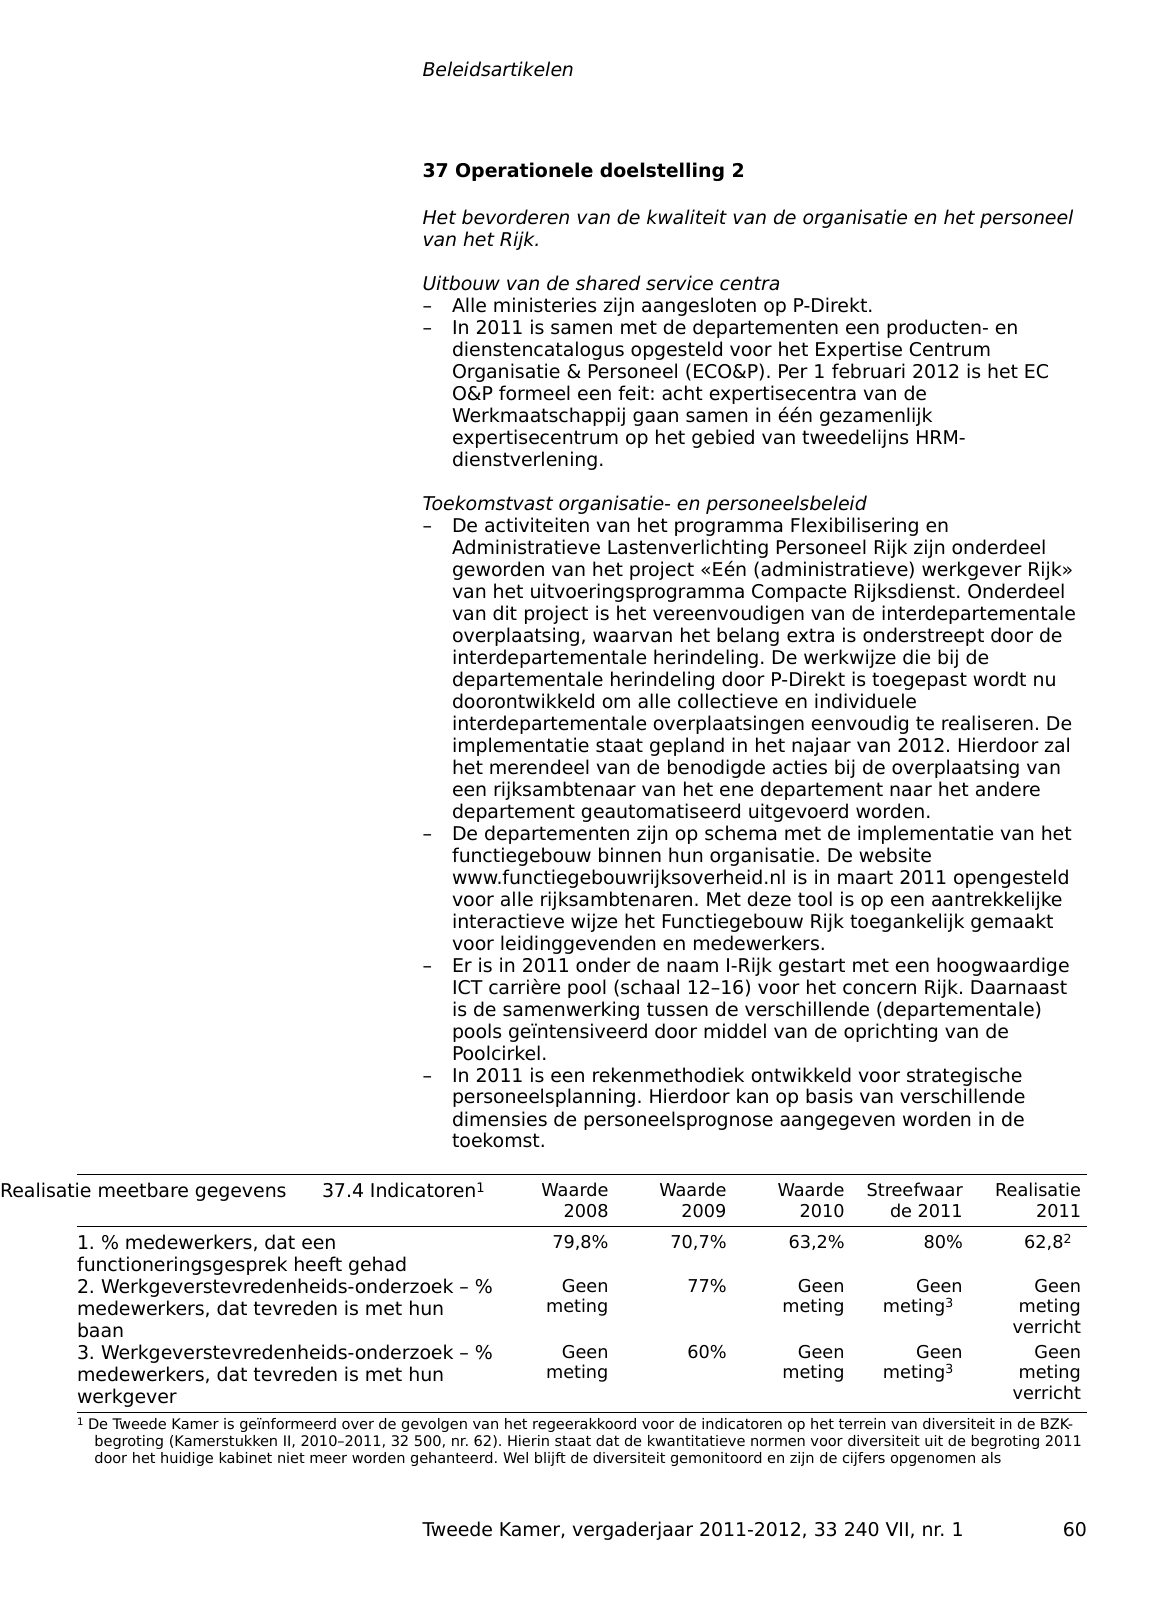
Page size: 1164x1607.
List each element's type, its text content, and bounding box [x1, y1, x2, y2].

table_cell 77% [614, 1276, 732, 1342]
table_cell Geen meting verricht [969, 1276, 1087, 1342]
table_cell Geen meting [732, 1276, 850, 1342]
table_cell 2. Werkgeverstevredenheids-onderzoek – % medewerkers, dat tevreden is met hun baan [77, 1276, 496, 1342]
text – In 2011 is een rekenmethodiek ontwikkeld voor strategische personeelsplanning. Hierdoor kan op basis van verschillende dimensies de personeelsprognose aangegeven worden in de toekomst. [422, 1064, 1087, 1152]
table_cell 79,8% [496, 1227, 614, 1276]
table_cell Geen meting [732, 1342, 850, 1412]
text – Alle ministeries zijn aangesloten op P-Direkt. [422, 295, 1087, 317]
table_cell 60% [614, 1342, 732, 1412]
table_cell Geen meting [496, 1276, 614, 1342]
table_header Realisatie 2011 [969, 1175, 1087, 1226]
subtitle Toekomstvast organisatie- en personeelsbeleid [422, 493, 1087, 515]
table_cell Geen meting verricht [969, 1342, 1087, 1412]
table_cell Geen meting [496, 1342, 614, 1412]
text – De activiteiten van het programma Flexibilisering en Administratieve Lastenverlichting Personeel Rijk zijn onderdeel geworden van het project «Eén (administratieve) werkgever Rijk» van het uitvoeringsprogramma Compacte Rijksdienst. Onderdeel van dit project is het vereenvoudigen van de interdepartementale overplaatsing, waarvan het belang extra is onderstreept door de interdepartementale herindeling. De werkwijze die bij de departementale herindeling door P-Direkt is toegepast wordt nu doorontwikkeld om alle collectieve en individuele interdepartementale overplaatsingen eenvoudig te realiseren. De implementatie staat gepland in het najaar van 2012. Hierdoor zal het merendeel van de benodigde acties bij de overplaatsing van een rijksambtenaar van het ene departement naar het andere departement geautomatiseerd uitgevoerd worden. [422, 515, 1087, 823]
table_header Waarde 2009 [614, 1175, 732, 1226]
table_cell 63,2% [732, 1227, 850, 1276]
text Het bevorderen van de kwaliteit van de organisatie en het personeel van het Rijk. [422, 207, 1087, 251]
table_cell Geen meting3 [850, 1276, 968, 1342]
table_cell 62,82 [969, 1227, 1087, 1276]
table_header Waarde 2010 [732, 1175, 850, 1226]
table_cell 70,7% [614, 1227, 732, 1276]
table_cell 1. % medewerkers, dat een functioneringsgesprek heeft gehad [77, 1227, 496, 1276]
text – Er is in 2011 onder de naam I-Rijk gestart met een hoogwaardige ICT carrière pool (schaal 12–16) voor het concern Rijk. Daarnaast is de samenwerking tussen de verschillende (departementale) pools geïntensiveerd door middel van de oprichting van de Poolcirkel. [422, 954, 1087, 1064]
subtitle 37 Operationele doelstelling 2 [422, 160, 1087, 182]
text – De departementen zijn op schema met de implementatie van het functiegebouw binnen hun organisatie. De website www.functiegebouwrijksoverheid.nl is in maart 2011 opengesteld voor alle rijksambtenaren. Met deze tool is op een aantrekkelijke interactieve wijze het Functiegebouw Rijk toegankelijk gemaakt voor leidinggevenden en medewerkers. [422, 823, 1087, 954]
table_cell 3. Werkgeverstevredenheids-onderzoek – % medewerkers, dat tevreden is met hun werkgever [77, 1342, 496, 1412]
table_cell Geen meting3 [850, 1342, 968, 1412]
table_header 37.4 Indicatoren1 [0, 1175, 496, 1226]
table_cell 1 De Tweede Kamer is geïnformeerd over de gevolgen van het regeerakkoord voor de indicatoren op het terrein van diversiteit in de BZK-begroting (Kamerstukken II, 2010–2011, 32 500, nr. 62). Hierin staat dat de kwantitatieve normen voor diversiteit uit de begroting 2011 door het huidige kabinet niet meer worden gehanteerd. Wel blijft de diversiteit gemonitoord en zijn de cijfers opgenomen als [77, 1413, 1087, 1467]
table_header Streefwaarde 2011 [850, 1175, 968, 1226]
text – In 2011 is samen met de departementen een producten- en dienstencatalogus opgesteld voor het Expertise Centrum Organisatie & Personeel (ECO&P). Per 1 februari 2012 is het EC O&P formeel een feit: acht expertisecentra van de Werkmaatschappij gaan samen in één gezamenlijk expertisecentrum op het gebied van tweedelijns HRM-dienstverlening. [422, 317, 1087, 471]
subtitle Uitbouw van de shared service centra [422, 273, 1087, 295]
table_cell 80% [850, 1227, 968, 1276]
table_header Waarde 2008 [496, 1175, 614, 1226]
